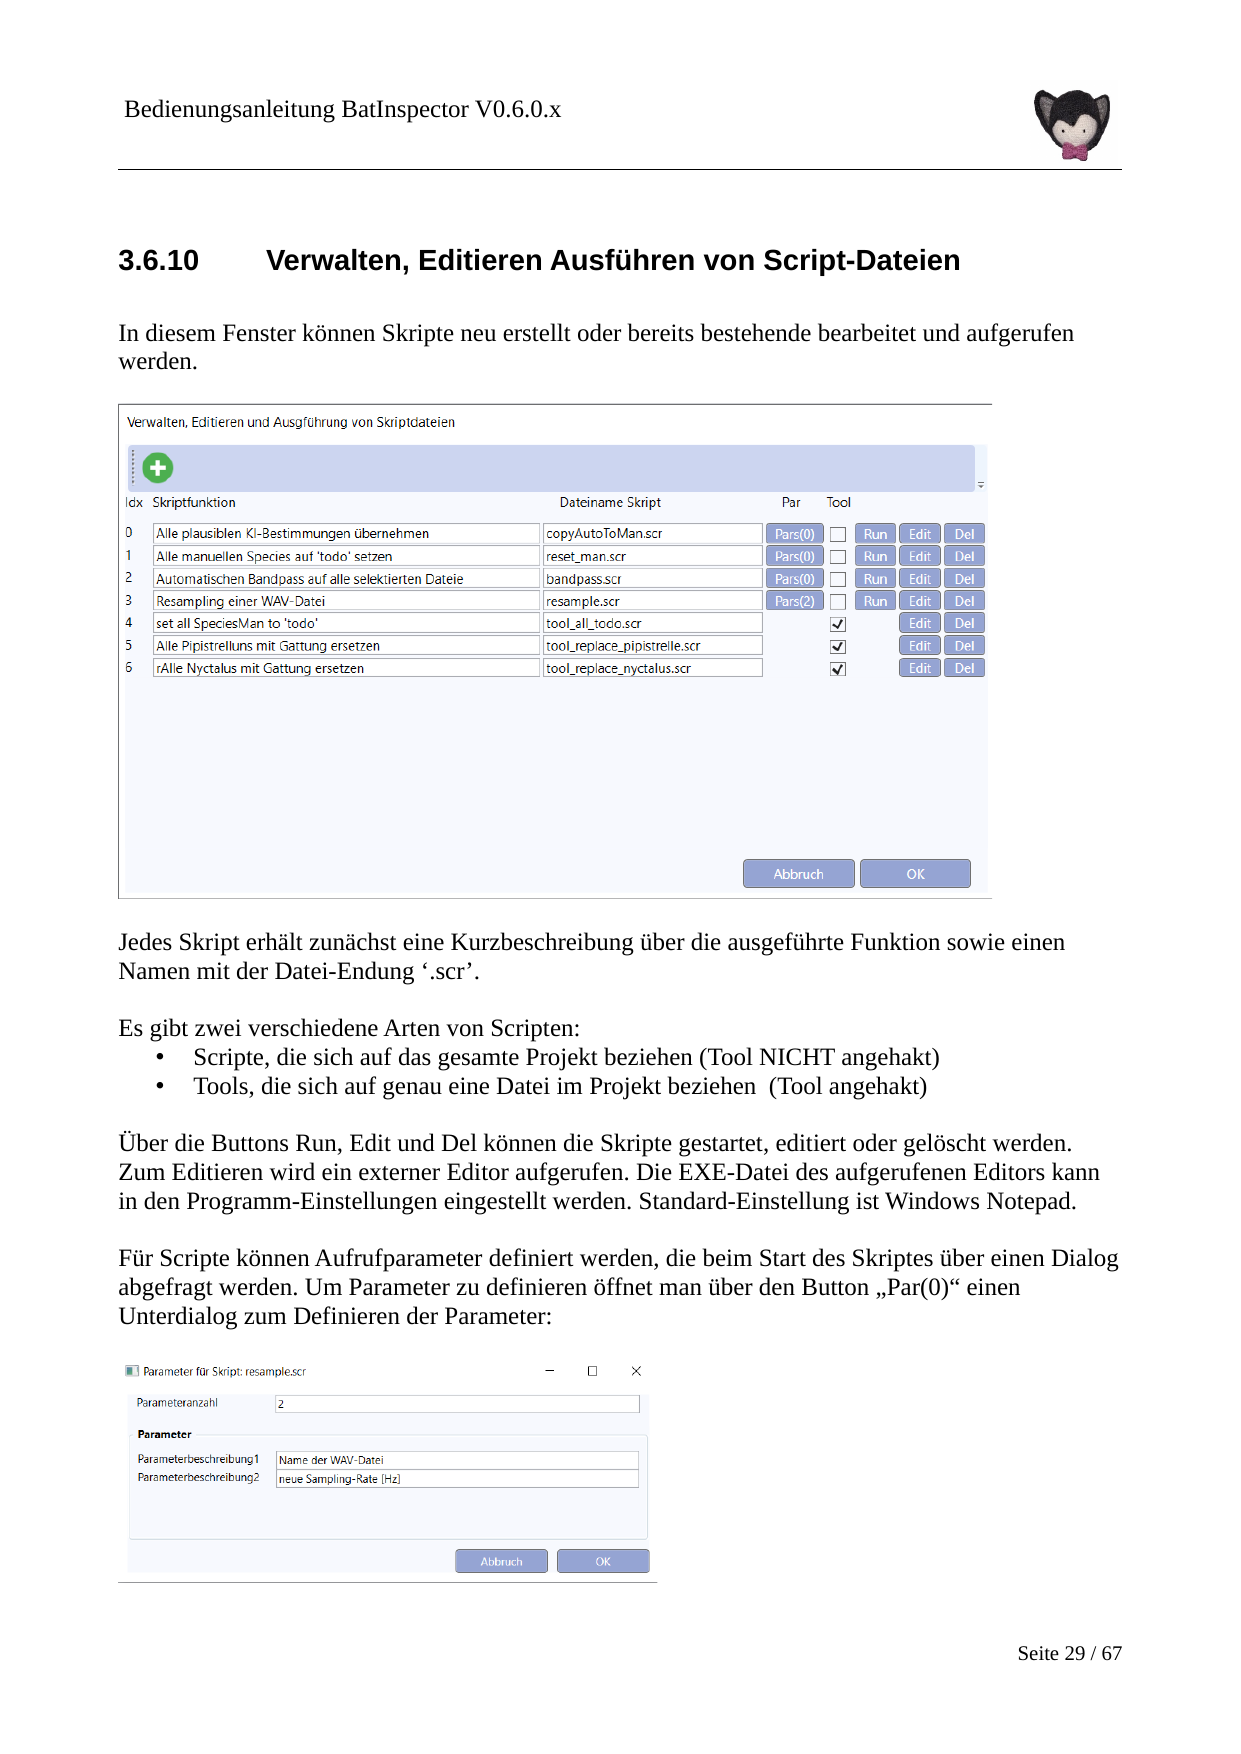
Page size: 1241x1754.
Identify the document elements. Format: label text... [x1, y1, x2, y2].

text Für Scripte können Aufrufparameter definiert werden, die beim Start des Skriptes über einen Dialog abgefragt werden. Um Parameter zu definieren öffnet man über den Button „Par(0)“ einen Unterdialog zum Definieren der Parameter: [118, 1243, 1122, 1329]
text Jedes Skript erhält zunächst eine Kurzbeschreibung über die ausgeführte Funktion sowie einen Namen mit der Datei-Endung ‘.scr’. [118, 927, 1122, 984]
text Über die Buttons Run, Edit und Del können die Skripte gestartet, editiert oder gelöscht werden. [118, 1128, 1122, 1157]
text In diesem Fenster können Skripte neu erstellt oder bereits bestehende bearbeitet und aufgerufen werden. [118, 318, 1122, 375]
list Scripte, die sich auf das gesamte Projekt beziehen (Tool NICHT angehakt) [156, 1042, 1122, 1071]
text Zum Editieren wird ein externer Editor aufgerufen. Die EXE-Datei des aufgerufenen Editors kann in den Programm-Einstellungen eingestellt werden. Standard-Einstellung ist Windows Notepad. [118, 1157, 1122, 1214]
picture [118, 403, 993, 899]
list Tools, die sich auf genau eine Datei im Projekt beziehen (Tool angehakt) [156, 1071, 1122, 1099]
text Es gibt zwei verschiedene Arten von Scripten: [118, 1013, 1122, 1042]
subtitle Verwalten, Editieren Ausführen von Script-Dateien [118, 243, 1122, 276]
picture [1030, 80, 1119, 169]
picture [118, 1358, 658, 1583]
